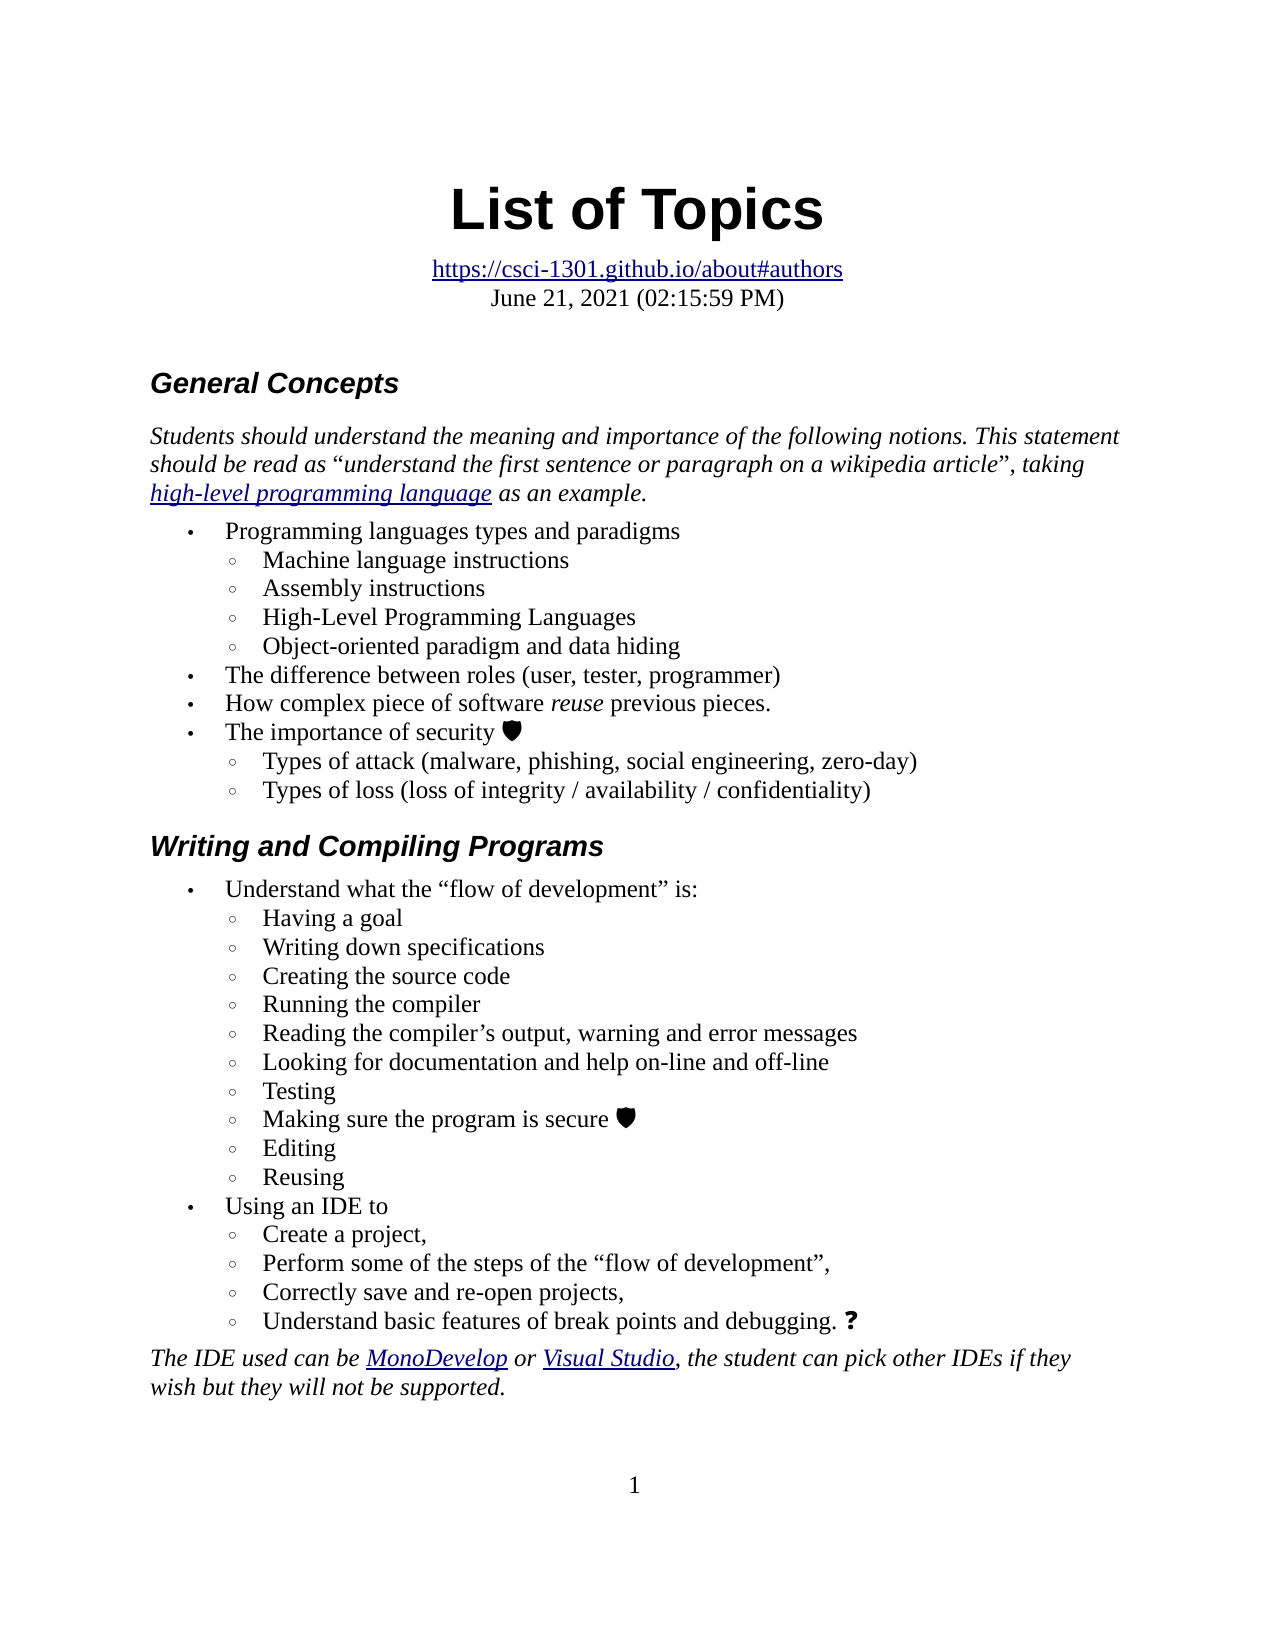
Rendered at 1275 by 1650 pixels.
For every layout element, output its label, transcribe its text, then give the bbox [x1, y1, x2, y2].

list Having a goal [225, 903, 1125, 932]
list Making sure the program is secure 🛡️ [225, 1104, 1125, 1133]
list How complex piece of software reuse previous pieces. [187, 688, 1125, 717]
list Perform some of the steps of the “flow of development”, [225, 1248, 1125, 1277]
list Understand what the “flow of development” is: [187, 874, 1125, 903]
list Understand basic features of break points and debugging. ❓ [225, 1306, 1125, 1334]
list Programming languages types and paradigms [187, 516, 1125, 545]
list The importance of security 🛡️ [187, 717, 1125, 746]
text June 21, 2021 (02:15:59 PM) [150, 283, 1125, 312]
list Correctly save and re-open projects, [225, 1277, 1125, 1306]
subtitle Writing and Compiling Programs [150, 828, 1125, 862]
list Running the compiler [225, 989, 1125, 1018]
list The difference between roles (user, tester, programmer) [187, 660, 1125, 688]
text Students should understand the meaning and importance of the following notions. This statement should be read as “understand the first sentence or paragraph on a wikipedia article”, taking high-level programming language as an example. [150, 421, 1125, 507]
title List of Topics [150, 175, 1125, 242]
list Looking for documentation and help on-line and off-line [225, 1047, 1125, 1076]
list Testing [225, 1076, 1125, 1104]
list High-Level Programming Languages [225, 602, 1125, 631]
list Creating the source code [225, 961, 1125, 989]
list Types of loss (loss of integrity / availability / confidentiality) [225, 775, 1125, 803]
list Writing down specifications [225, 932, 1125, 961]
list Reading the compiler’s output, warning and error messages [225, 1018, 1125, 1047]
list Types of attack (malware, phishing, social engineering, zero-day) [225, 746, 1125, 775]
list Using an IDE to [187, 1191, 1125, 1219]
list Editing [225, 1133, 1125, 1162]
text https://csci-1301.github.io/about#authors [150, 254, 1125, 283]
list Machine language instructions [225, 545, 1125, 573]
list Reusing [225, 1162, 1125, 1191]
list Object-oriented paradigm and data hiding [225, 631, 1125, 660]
text The IDE used can be MonoDevelop or Visual Studio, the student can pick other IDEs if they wish but they will not be supported. [150, 1343, 1125, 1401]
list Assembly instructions [225, 573, 1125, 602]
list Create a project, [225, 1219, 1125, 1248]
subtitle General Concepts [150, 366, 1125, 399]
